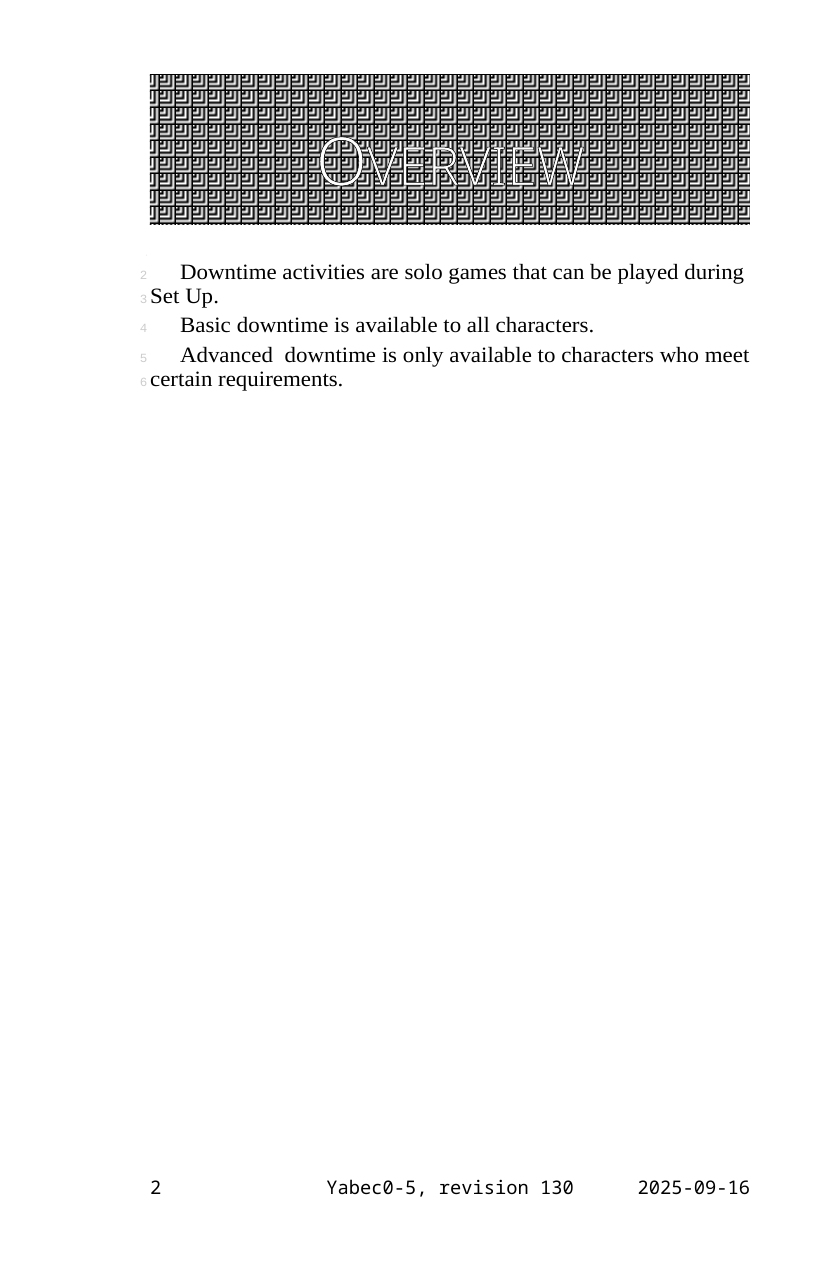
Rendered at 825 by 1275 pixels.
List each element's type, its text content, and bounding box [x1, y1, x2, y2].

text Basic downtime is available to all characters. [150, 314, 750, 337]
text Advanced downtime is only available to characters who meet certain requirements. [150, 343, 750, 391]
text Downtime activities are solo games that can be played during Set Up. [150, 260, 750, 308]
picture [149, 74, 750, 225]
